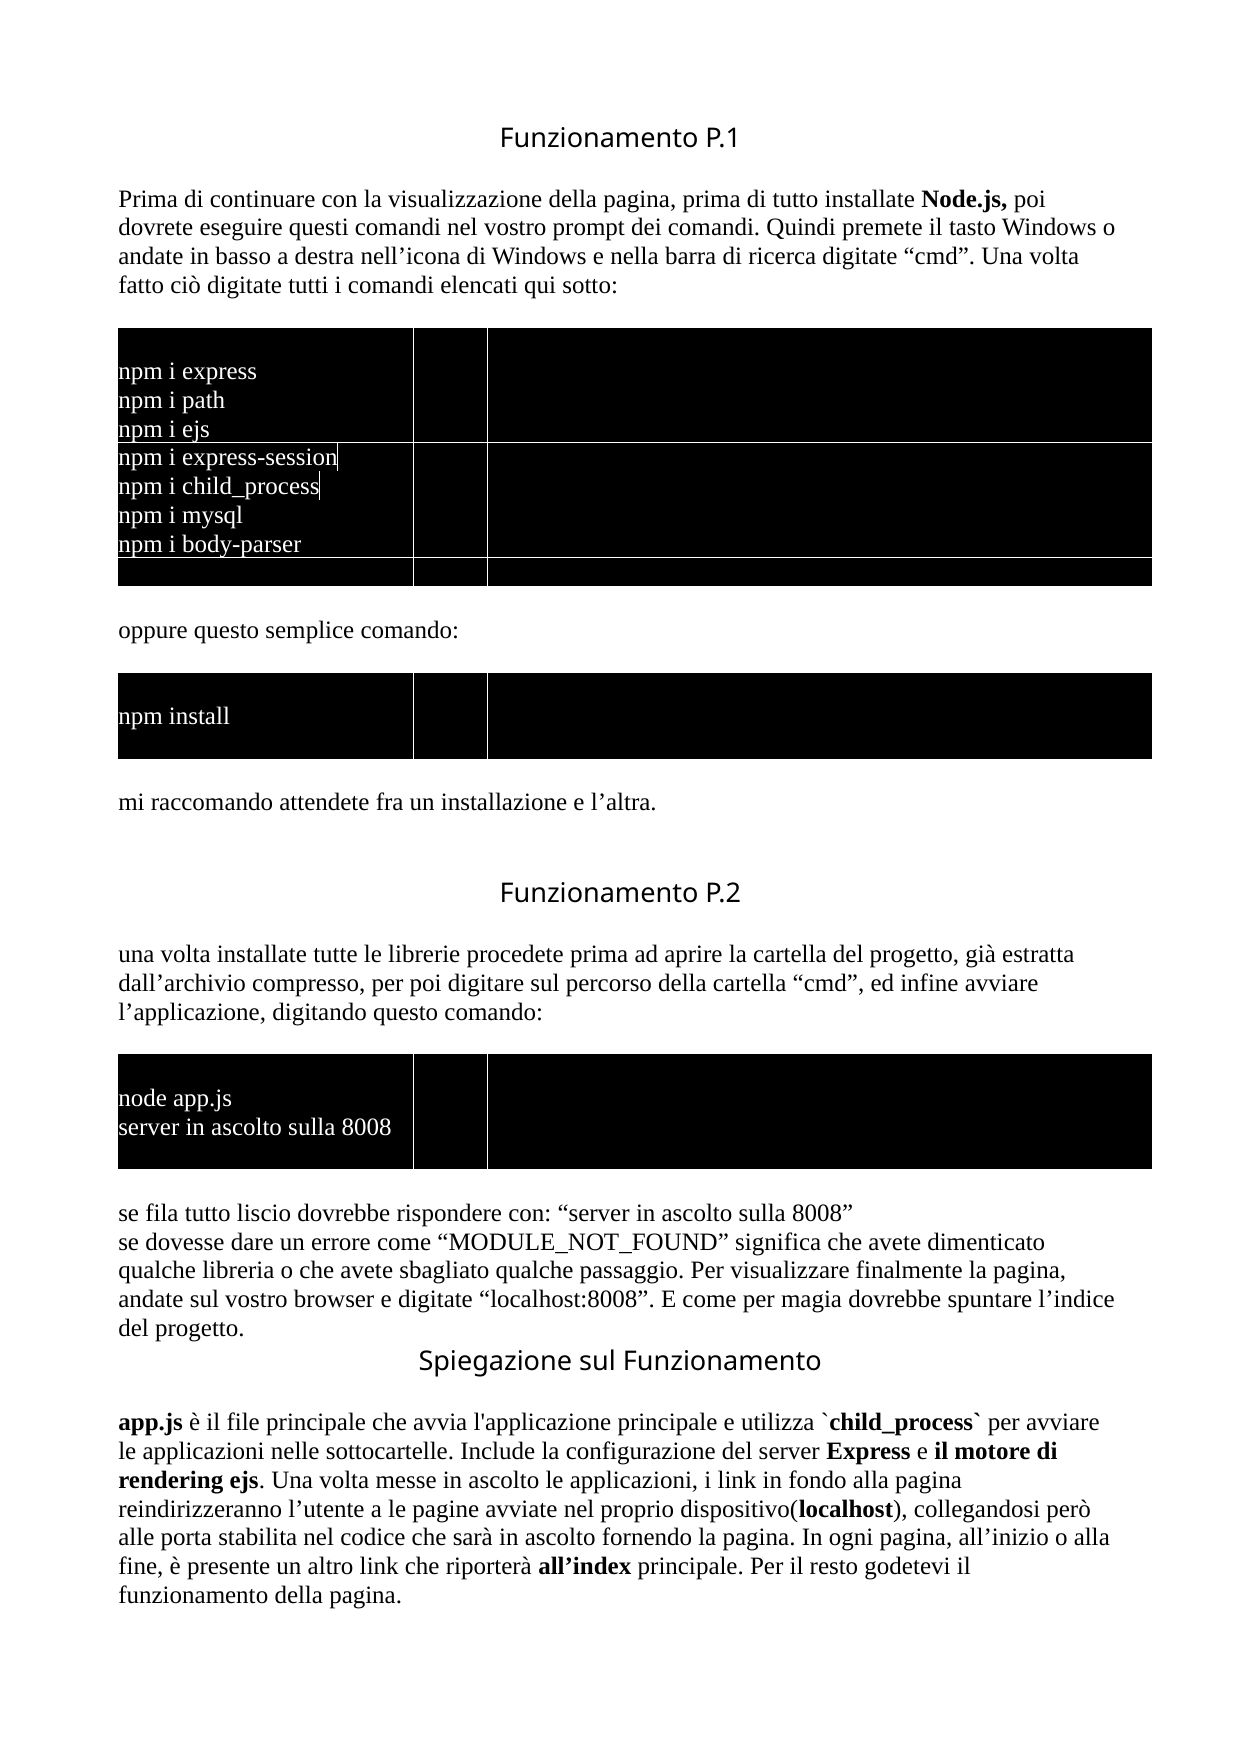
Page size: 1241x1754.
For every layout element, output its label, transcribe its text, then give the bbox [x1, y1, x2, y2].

text npm i ejs [118, 414, 1122, 442]
text app.js è il file principale che avvia l'applicazione principale e utilizza `child_process` per avviare le applicazioni nelle sottocartelle. Include la configurazione del server Express e il motore di rendering ejs. Una volta messe in ascolto le applicazioni, i link in fondo alla pagina reindirizzeranno l’utente a le pagine avviate nel proprio dispositivo(localhost), collegandosi però alle porta stabilita nel codice che sarà in ascolto fornendo la pagina. In ogni pagina, all’inizio o alla fine, è presente un altro link che riporterà all’index principale. Per il resto godetevi il funzionamento della pagina. [118, 1407, 1122, 1609]
text npm install [118, 701, 1122, 730]
text mi raccomando attendete fra un installazione e l’altra. [118, 787, 1122, 816]
text node app.js [118, 1083, 1122, 1112]
text Spiegazione sul Funzionamento [118, 1342, 1122, 1379]
text se fila tutto liscio dovrebbe rispondere con: “server in ascolto sulla 8008” [118, 1198, 1122, 1227]
text Funzionamento P.2 [118, 874, 1122, 911]
text npm i express-session [118, 442, 1122, 471]
text Prima di continuare con la visualizzazione della pagina, prima di tutto installate Node.js, poi dovrete eseguire questi comandi nel vostro prompt dei comandi. Quindi premete il tasto Windows o andate in basso a destra nell’icona di Windows e nella barra di ricerca digitate “cmd”. Una volta fatto ciò digitate tutti i comandi elencati qui sotto: [118, 184, 1122, 299]
text npm i child_process [118, 471, 1122, 500]
text npm i body-parser [118, 529, 1122, 557]
text server in ascolto sulla 8008 [118, 1112, 1122, 1141]
text una volta installate tutte le librerie procedete prima ad aprire la cartella del progetto, già estratta dall’archivio compresso, per poi digitare sul percorso della cartella “cmd”, ed infine avviare l’applicazione, digitando questo comando: [118, 939, 1122, 1026]
text npm i express [118, 356, 1122, 385]
text oppure questo semplice comando: [118, 615, 1122, 644]
text se dovesse dare un errore come “MODULE_NOT_FOUND” significa che avete dimenticato qualche libreria o che avete sbagliato qualche passaggio. Per visualizzare finalmente la pagina, andate sul vostro browser e digitate “localhost:8008”. E come per magia dovrebbe spuntare l’indice del progetto. [118, 1227, 1122, 1342]
text Funzionamento P.1 [118, 118, 1122, 155]
text npm i path [118, 385, 1122, 414]
text npm i mysql [118, 500, 1122, 529]
